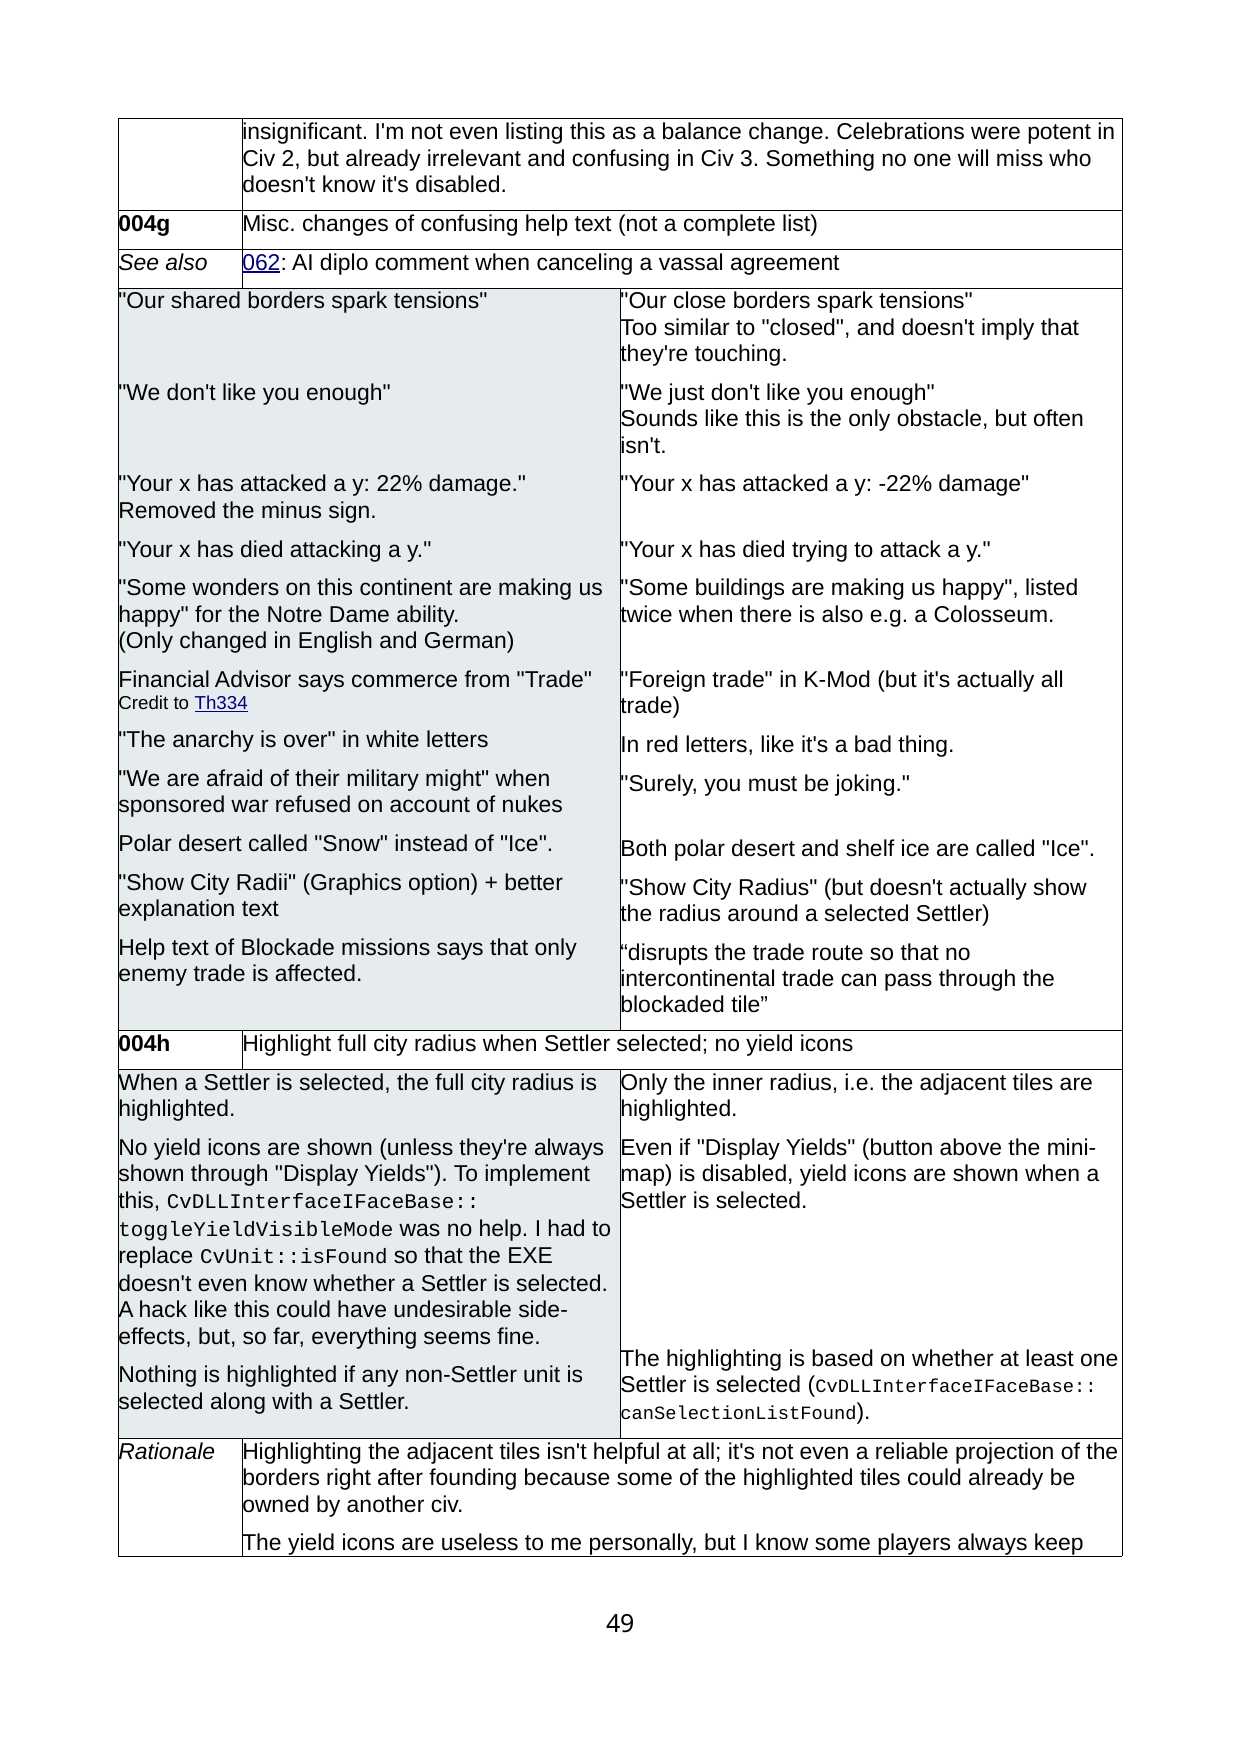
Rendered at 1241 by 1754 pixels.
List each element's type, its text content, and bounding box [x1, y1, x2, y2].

table_cell Highlight full city radius when Settler selected; no yield icons [243, 1031, 1122, 1069]
table_cell "Our shared borders spark tensions" "We don't like you enough" "Your x has attacked a y: 22% damage." Removed the minus sign. "Your x has died attacking a y." "Some wonders on this continent are making us happy" for the Notre Dame ability. (Only changed in English and German) Financial Advisor says commerce from "Trade" Credit to Th334 "The anarchy is over" in white letters "We are afraid of their military might" when sponsored war refused on account of nukes Polar desert called "Snow" instead of "Ice". "Show City Radii" (Graphics option) + better explanation text Help text of Blockade missions says that only enemy trade is affected. [119, 289, 620, 1030]
table_cell Misc. changes of confusing help text (not a complete list) [243, 211, 1122, 248]
table_cell Only the inner radius, i.e. the adjacent tiles are highlighted. Even if "Display Yields" (button above the mini-map) is disabled, yield icons are shown when a Settler is selected. The highlighting is based on whether at least one Settler is selected (CvDLLInterfaceIFaceBase:: canSelectionListFound). [621, 1070, 1122, 1438]
table_cell When a Settler is selected, the full city radius is highlighted. No yield icons are shown (unless they're always shown through "Display Yields"). To implement this, CvDLLInterfaceIFaceBase:: toggleYieldVisibleMode was no help. I had to replace CvUnit::isFound so that the EXE doesn't even know whether a Settler is selected. A hack like this could have undesirable side-effects, but, so far, everything seems fine. Nothing is highlighted if any non-Settler unit is selected along with a Settler. [119, 1070, 620, 1438]
table_cell [119, 119, 242, 210]
table_cell 004g [119, 211, 242, 248]
table_cell See also [119, 250, 242, 287]
table_cell Rationale [119, 1439, 242, 1556]
table_cell "Our close borders spark tensions" Too similar to "closed", and doesn't imply that they're touching. "We just don't like you enough" Sounds like this is the only obstacle, but often isn't. "Your x has attacked a y: -22% damage" "Your x has died trying to attack a y." "Some buildings are making us happy", listed twice when there is also e.g. a Colosseum. "Foreign trade" in K-Mod (but it's actually all trade) In red letters, like it's a bad thing. "Surely, you must be joking." Both polar desert and shelf ice are called "Ice". "Show City Radius" (but doesn't actually show the radius around a selected Settler) “disrupts the trade route so that no intercontinental trade can pass through the blockaded tile” [621, 289, 1122, 1030]
table_cell insignificant. I'm not even listing this as a balance change. Celebrations were potent in Civ 2, but already irrelevant and confusing in Civ 3. Something no one will miss who doesn't know it's disabled. [243, 119, 1122, 210]
table_cell 062: AI diplo comment when canceling a vassal agreement [243, 250, 1122, 287]
table_cell 004h [119, 1031, 242, 1069]
table_cell Highlighting the adjacent tiles isn't helpful at all; it's not even a reliable projection of the borders right after founding because some of the highlighted tiles could already be owned by another civ. The yield icons are useless to me personally, but I know some players always keep [243, 1439, 1122, 1556]
